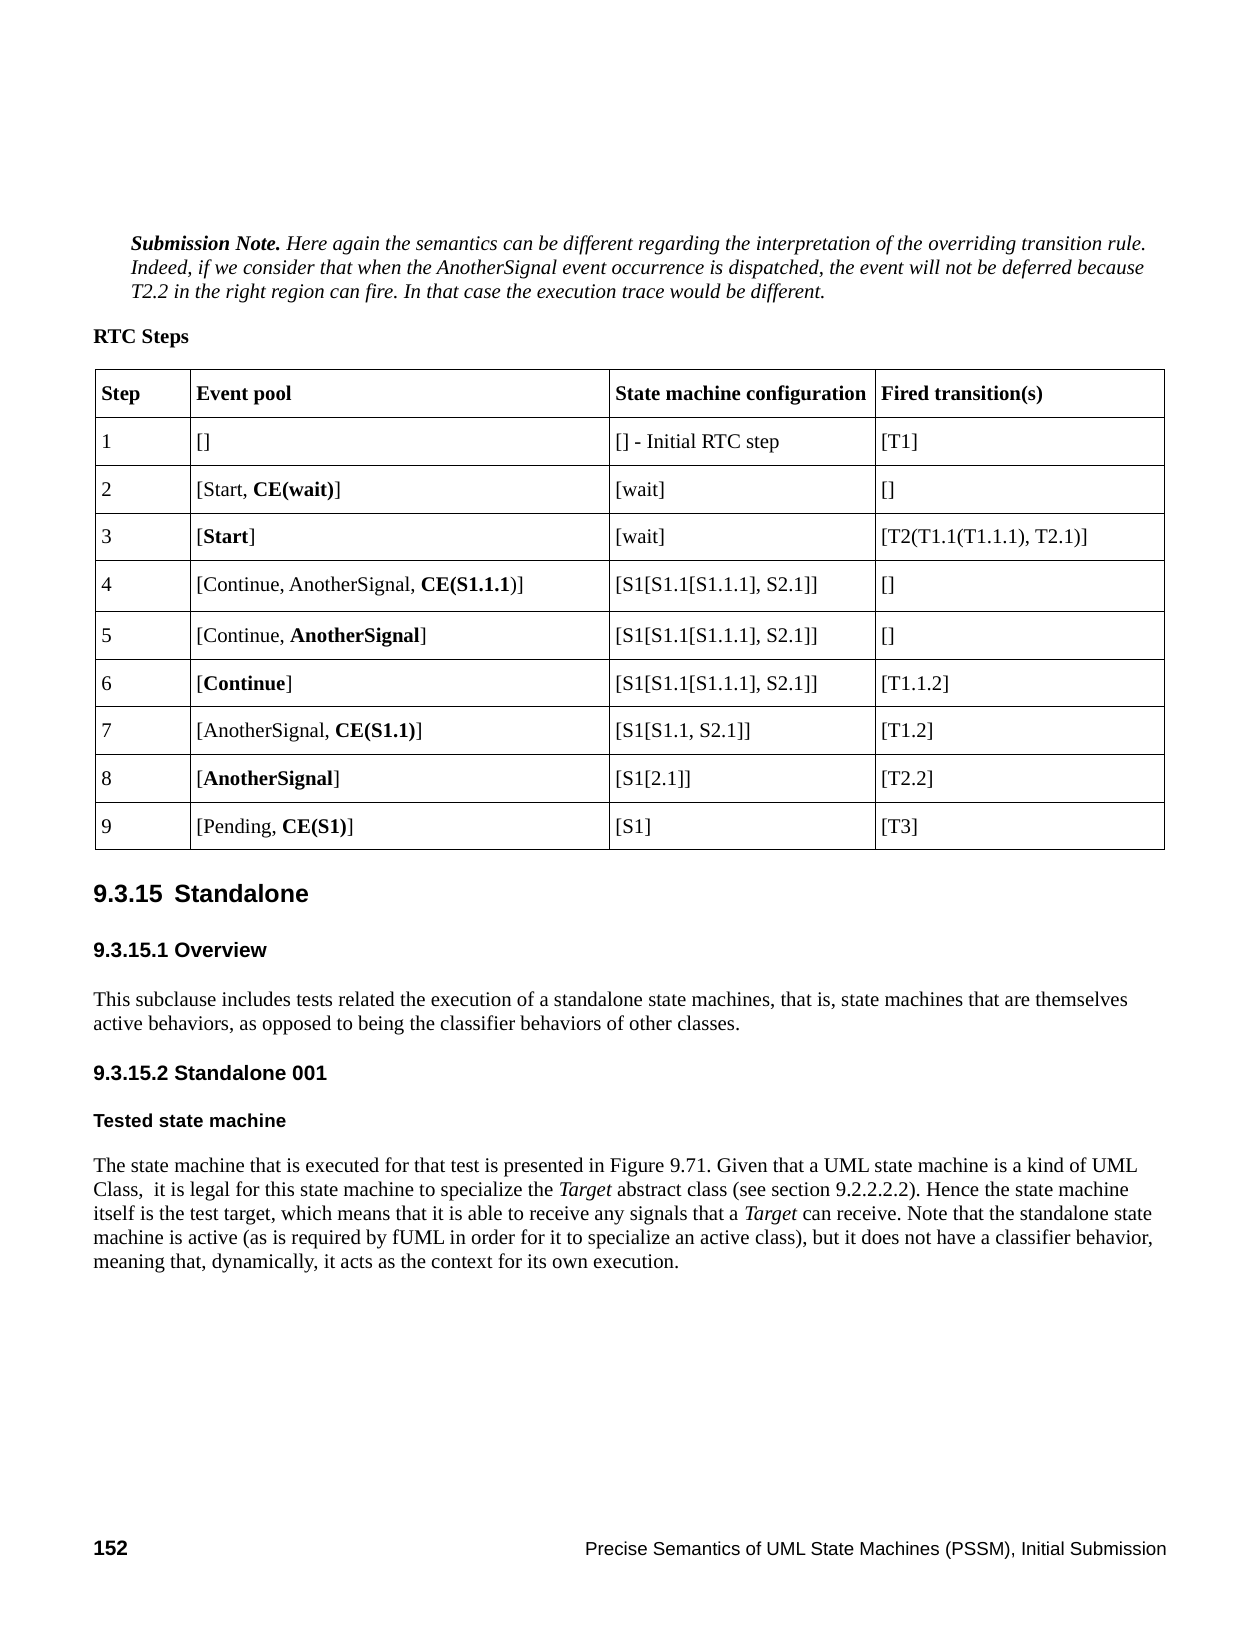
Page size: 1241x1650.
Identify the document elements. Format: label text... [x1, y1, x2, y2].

table_cell [S1[S1.1, S2.1]] [610, 707, 875, 754]
table_cell 7 [96, 707, 190, 754]
table_cell 6 [96, 660, 190, 706]
table_cell [Pending, CE(S1)] [191, 803, 609, 849]
table_cell [] [876, 466, 1164, 512]
table_cell [] [876, 561, 1164, 611]
table_cell 5 [96, 612, 190, 658]
table_cell [Continue, AnotherSignal] [191, 612, 609, 658]
table_cell [] - Initial RTC step [610, 418, 875, 465]
subtitle Tested state machine [93, 1110, 1164, 1132]
text Submission Note. Here again the semantics can be different regarding the interpretation of the overriding transition rule. Indeed, if we consider that when the AnotherSignal event occurrence is dispatched, the event will not be deferred because T2.2 in the right region can fire. In that case the execution trace would be different. [131, 231, 1164, 303]
table_cell 3 [96, 514, 190, 560]
subtitle Standalone 001 [93, 1060, 1164, 1085]
table_cell [T1.1.2] [876, 660, 1164, 706]
table_cell 4 [96, 561, 190, 611]
table_cell [T1.2] [876, 707, 1164, 754]
subtitle Overview [93, 937, 1164, 962]
table_cell [S1] [610, 803, 875, 849]
subtitle Standalone [93, 879, 1164, 908]
table_cell 1 [96, 418, 190, 465]
table_cell [wait] [610, 514, 875, 560]
table_cell [T2.2] [876, 755, 1164, 802]
table_cell 9 [96, 803, 190, 849]
table_header Step [96, 370, 190, 417]
table_cell [S1[S1.1[S1.1.1], S2.1]] [610, 561, 875, 611]
table_cell [Continue] [191, 660, 609, 706]
table_header Fired transition(s) [876, 370, 1164, 417]
text RTC Steps [93, 324, 1164, 348]
table_cell [AnotherSignal, CE(S1.1)] [191, 707, 609, 754]
table_cell [wait] [610, 466, 875, 512]
text This subclause includes tests related the execution of a standalone state machines, that is, state machines that are themselves active behaviors, as opposed to being the classifier behaviors of other classes. [93, 987, 1164, 1035]
text The state machine that is executed for that test is presented in Figure 9.71. Given that a UML state machine is a kind of UML Class, it is legal for this state machine to specialize the Target abstract class (see section 9.2.2.2.2). Hence the state machine itself is the test target, which means that it is able to receive any signals that a Target can receive. Note that the standalone state machine is active (as is required by fUML in order for it to specialize an active class), but it does not have a classifier behavior, meaning that, dynamically, it acts as the context for its own execution. [93, 1153, 1164, 1273]
table_cell [S1[S1.1[S1.1.1], S2.1]] [610, 612, 875, 658]
table_cell [T1] [876, 418, 1164, 465]
table_cell [S1[S1.1[S1.1.1], S2.1]] [610, 660, 875, 706]
table_cell [T3] [876, 803, 1164, 849]
table_header Event pool [191, 370, 609, 417]
table_cell [Continue, AnotherSignal, CE(S1.1.1)] [191, 561, 609, 611]
table_cell [T2(T1.1(T1.1.1), T2.1)] [876, 514, 1164, 560]
table_cell [] [876, 612, 1164, 658]
table_cell [Start, CE(wait)] [191, 466, 609, 512]
table_cell [Start] [191, 514, 609, 560]
table_cell [S1[2.1]] [610, 755, 875, 802]
table_cell 8 [96, 755, 190, 802]
table_header State machine configuration [610, 370, 875, 417]
table_cell 2 [96, 466, 190, 512]
table_cell [AnotherSignal] [191, 755, 609, 802]
table_cell [] [191, 418, 609, 465]
